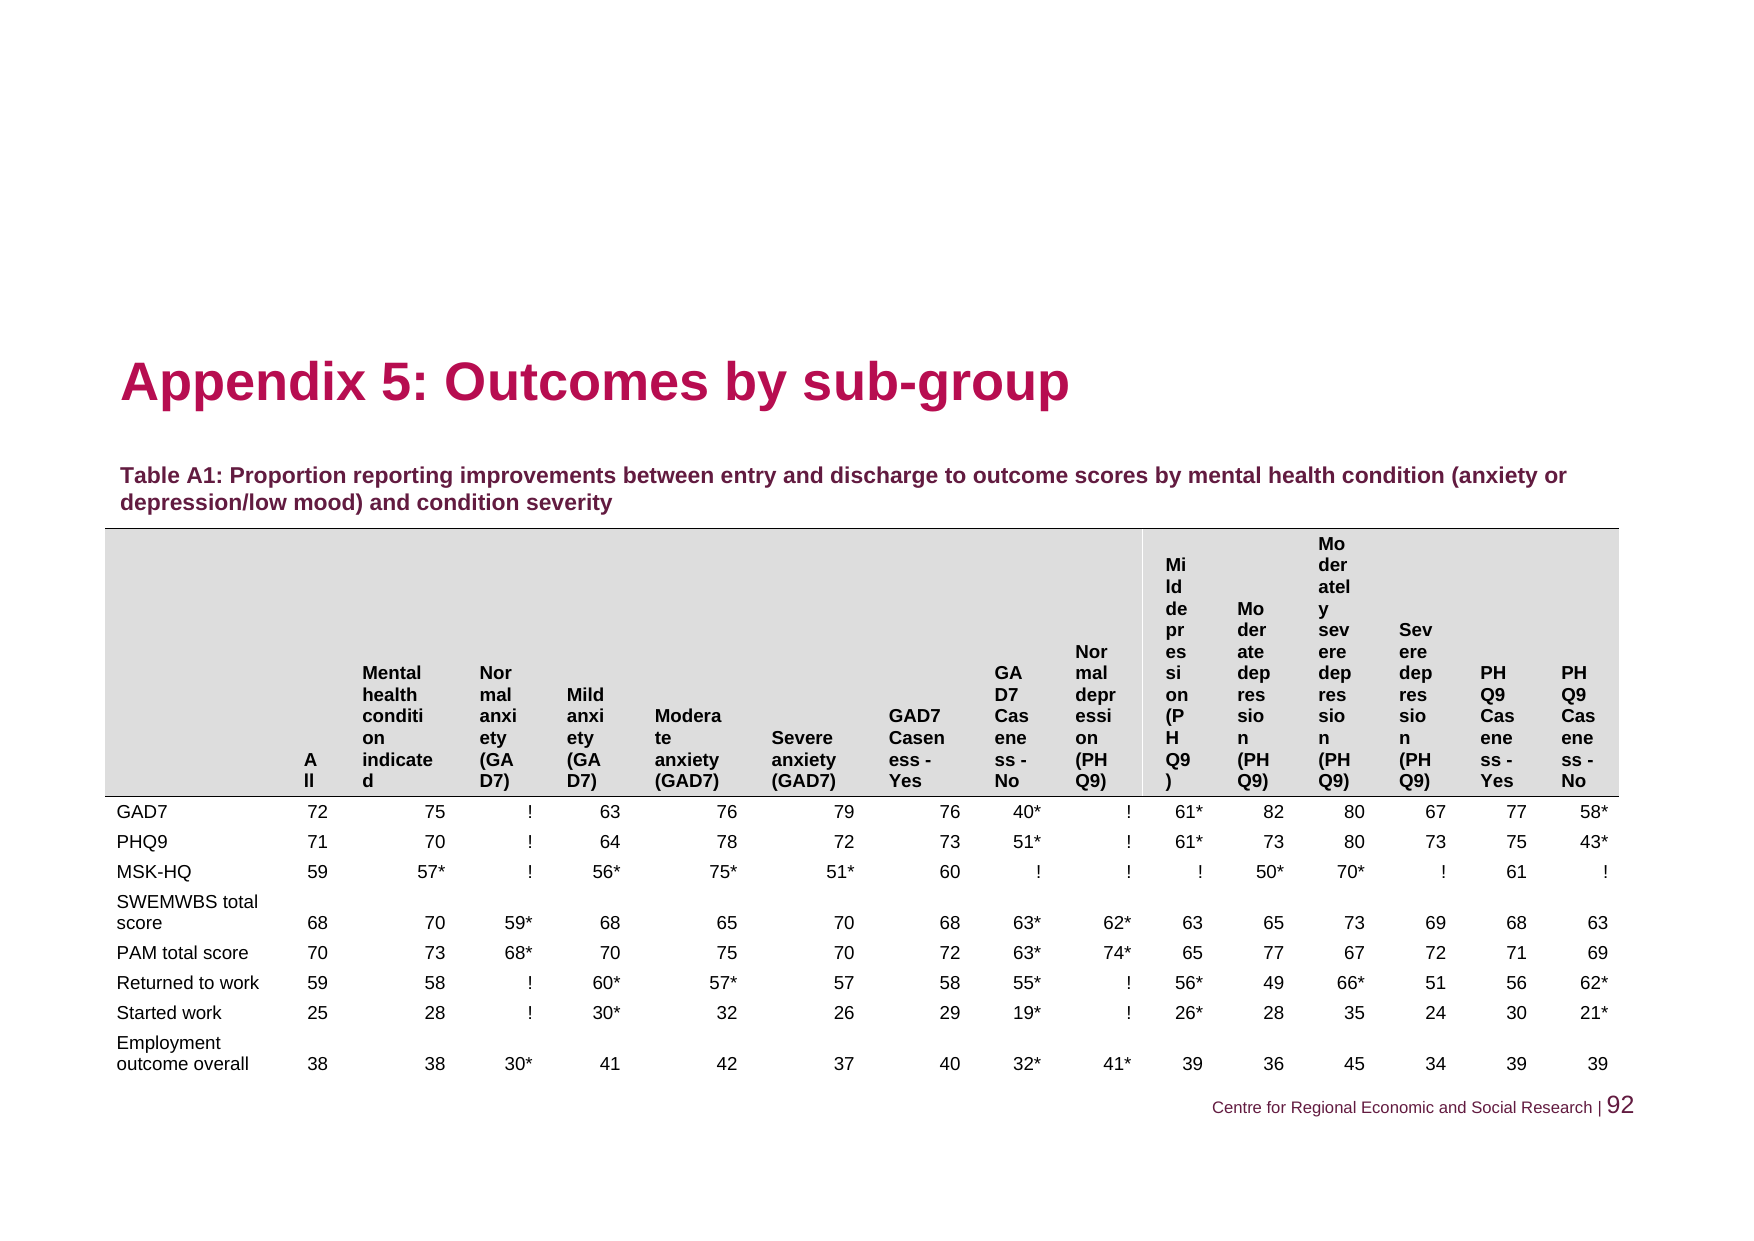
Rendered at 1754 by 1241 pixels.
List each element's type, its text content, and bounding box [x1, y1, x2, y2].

table_cell 64 [544, 827, 631, 856]
table_cell 71 [281, 827, 339, 856]
table_header Severe anxiety (GAD7) [748, 529, 866, 796]
table_header GAD7 Caseness - No [971, 529, 1052, 796]
table_cell 60* [544, 968, 631, 998]
table_cell 39 [1538, 1028, 1619, 1079]
table_cell 73 [1376, 827, 1457, 856]
table_cell Returned to work [105, 968, 281, 998]
table_cell 65 [631, 886, 748, 938]
table_cell 25 [281, 998, 339, 1027]
table_cell 58 [339, 968, 456, 998]
table_cell 28 [339, 998, 456, 1027]
table_cell 62* [1052, 886, 1142, 938]
table_cell 29 [866, 998, 971, 1027]
table_header Moderate anxiety (GAD7) [631, 529, 748, 796]
table_header PHQ9 Caseness - Yes [1457, 529, 1538, 796]
table_cell 68 [866, 886, 971, 938]
table_cell 78 [631, 827, 748, 856]
table_cell 43* [1538, 827, 1619, 856]
table_cell 39 [1143, 1028, 1214, 1079]
table_cell 30 [1457, 998, 1538, 1027]
table_cell 70 [339, 886, 456, 938]
table_cell PHQ9 [105, 827, 281, 856]
table_cell 38 [281, 1028, 339, 1079]
table_cell 56 [1457, 968, 1538, 998]
table_cell 70 [281, 938, 339, 968]
table_cell GAD7 [105, 797, 281, 827]
table_cell 32* [971, 1028, 1052, 1079]
table_header Mild anxiety (GAD7) [544, 529, 631, 796]
table_cell Started work [105, 998, 281, 1027]
table_cell 73 [339, 938, 456, 968]
table_cell 82 [1214, 797, 1295, 827]
table_header Normal anxiety (GAD7) [456, 529, 544, 796]
table_cell 73 [866, 827, 971, 856]
table_cell 68 [281, 886, 339, 938]
table_cell 70* [1295, 856, 1376, 886]
table_cell 61* [1143, 797, 1214, 827]
table_cell 59* [456, 886, 544, 938]
table_header Moderate depression (PHQ9) [1214, 529, 1295, 796]
table_cell ! [1052, 998, 1142, 1027]
table_cell 80 [1295, 827, 1376, 856]
table_cell 63* [971, 886, 1052, 938]
table_cell 68 [1457, 886, 1538, 938]
table_cell 19* [971, 998, 1052, 1027]
table_cell ! [1052, 827, 1142, 856]
table_header Normal depression (PHQ9) [1052, 529, 1142, 796]
table_cell 71 [1457, 938, 1538, 968]
table_cell 70 [748, 938, 866, 968]
table_cell 72 [866, 938, 971, 968]
table_cell 36 [1214, 1028, 1295, 1079]
table_cell 38 [339, 1028, 456, 1079]
table_cell 80 [1295, 797, 1376, 827]
table_cell 55* [971, 968, 1052, 998]
table_cell 62* [1538, 968, 1619, 998]
table_cell 59 [281, 856, 339, 886]
table_cell 40 [866, 1028, 971, 1079]
table_header Moderately severe depression (PHQ9) [1295, 529, 1376, 796]
table_cell 61 [1457, 856, 1538, 886]
table_cell 34 [1376, 1028, 1457, 1079]
table_cell ! [1052, 856, 1142, 886]
table_cell 75* [631, 856, 748, 886]
table_header Severe depression (PHQ9) [1376, 529, 1457, 796]
table_cell 75 [339, 797, 456, 827]
table_cell ! [1052, 797, 1142, 827]
table_cell 65 [1214, 886, 1295, 938]
table_cell ! [1376, 856, 1457, 886]
table_cell 41* [1052, 1028, 1142, 1079]
table_cell ! [456, 968, 544, 998]
table_cell 58 [866, 968, 971, 998]
table_cell 51* [971, 827, 1052, 856]
table_cell ! [456, 856, 544, 886]
table_cell 60 [866, 856, 971, 886]
table_cell 26* [1143, 998, 1214, 1027]
table_cell 59 [281, 968, 339, 998]
table_cell 39 [1457, 1028, 1538, 1079]
table_cell 70 [339, 827, 456, 856]
table_cell 74* [1052, 938, 1142, 968]
table_header Mild depression (PHQ9) [1143, 529, 1214, 796]
table_cell 63 [1143, 886, 1214, 938]
table_cell 70 [544, 938, 631, 968]
table_cell 69 [1376, 886, 1457, 938]
table_cell 21* [1538, 998, 1619, 1027]
table_cell 58* [1538, 797, 1619, 827]
table_cell Employment outcome overall [105, 1028, 281, 1079]
table_cell 73 [1214, 827, 1295, 856]
table_cell 77 [1214, 938, 1295, 968]
table_header Mental health condition indicated [339, 529, 456, 796]
table_cell 76 [631, 797, 748, 827]
table_cell 61* [1143, 827, 1214, 856]
table_cell 30* [544, 998, 631, 1027]
table_cell 56* [544, 856, 631, 886]
table_cell 72 [281, 797, 339, 827]
table_cell 68 [544, 886, 631, 938]
table_cell 68* [456, 938, 544, 968]
table_cell 40* [971, 797, 1052, 827]
table_cell 76 [866, 797, 971, 827]
table_cell 41 [544, 1028, 631, 1079]
table_cell 50* [1214, 856, 1295, 886]
table_cell ! [456, 797, 544, 827]
subtitle Appendix 5: Outcomes by sub-group [120, 350, 1634, 412]
table_cell 56* [1143, 968, 1214, 998]
table_cell 32 [631, 998, 748, 1027]
table_cell 37 [748, 1028, 866, 1079]
table_cell 24 [1376, 998, 1457, 1027]
table_header GAD7 Caseness - Yes [866, 529, 971, 796]
table_cell ! [1052, 968, 1142, 998]
table_cell MSK-HQ [105, 856, 281, 886]
table_cell 67 [1295, 938, 1376, 968]
table_cell 26 [748, 998, 866, 1027]
table_cell 42 [631, 1028, 748, 1079]
table_cell 63 [544, 797, 631, 827]
table_cell 63 [1538, 886, 1619, 938]
table_cell 79 [748, 797, 866, 827]
table_header PHQ9 Caseness - No [1538, 529, 1619, 796]
table_cell 75 [631, 938, 748, 968]
table_cell SWEMWBS total score [105, 886, 281, 938]
table_cell 49 [1214, 968, 1295, 998]
table_cell 73 [1295, 886, 1376, 938]
table_cell 35 [1295, 998, 1376, 1027]
table_cell 65 [1143, 938, 1214, 968]
table_cell 77 [1457, 797, 1538, 827]
table_cell 70 [748, 886, 866, 938]
table_cell 30* [456, 1028, 544, 1079]
table_cell 69 [1538, 938, 1619, 968]
table_cell 67 [1376, 797, 1457, 827]
table_cell 57 [748, 968, 866, 998]
table_cell 51 [1376, 968, 1457, 998]
subtitle Table A1: Proportion reporting improvements between entry and discharge to outcome scores by mental health condition (anxiety or depression/low mood) and condition severity [120, 462, 1634, 515]
table_cell 75 [1457, 827, 1538, 856]
table_cell 51* [748, 856, 866, 886]
table_cell ! [971, 856, 1052, 886]
table_header [105, 529, 281, 796]
table_cell 66* [1295, 968, 1376, 998]
table_cell 45 [1295, 1028, 1376, 1079]
table_cell 63* [971, 938, 1052, 968]
table_cell 57* [339, 856, 456, 886]
table_cell 72 [1376, 938, 1457, 968]
table_cell 72 [748, 827, 866, 856]
table_cell ! [456, 998, 544, 1027]
table_cell PAM total score [105, 938, 281, 968]
table_cell ! [1143, 856, 1214, 886]
table_cell ! [1538, 856, 1619, 886]
table_header All [281, 529, 339, 796]
table_cell ! [456, 827, 544, 856]
table_cell 57* [631, 968, 748, 998]
table_cell 28 [1214, 998, 1295, 1027]
